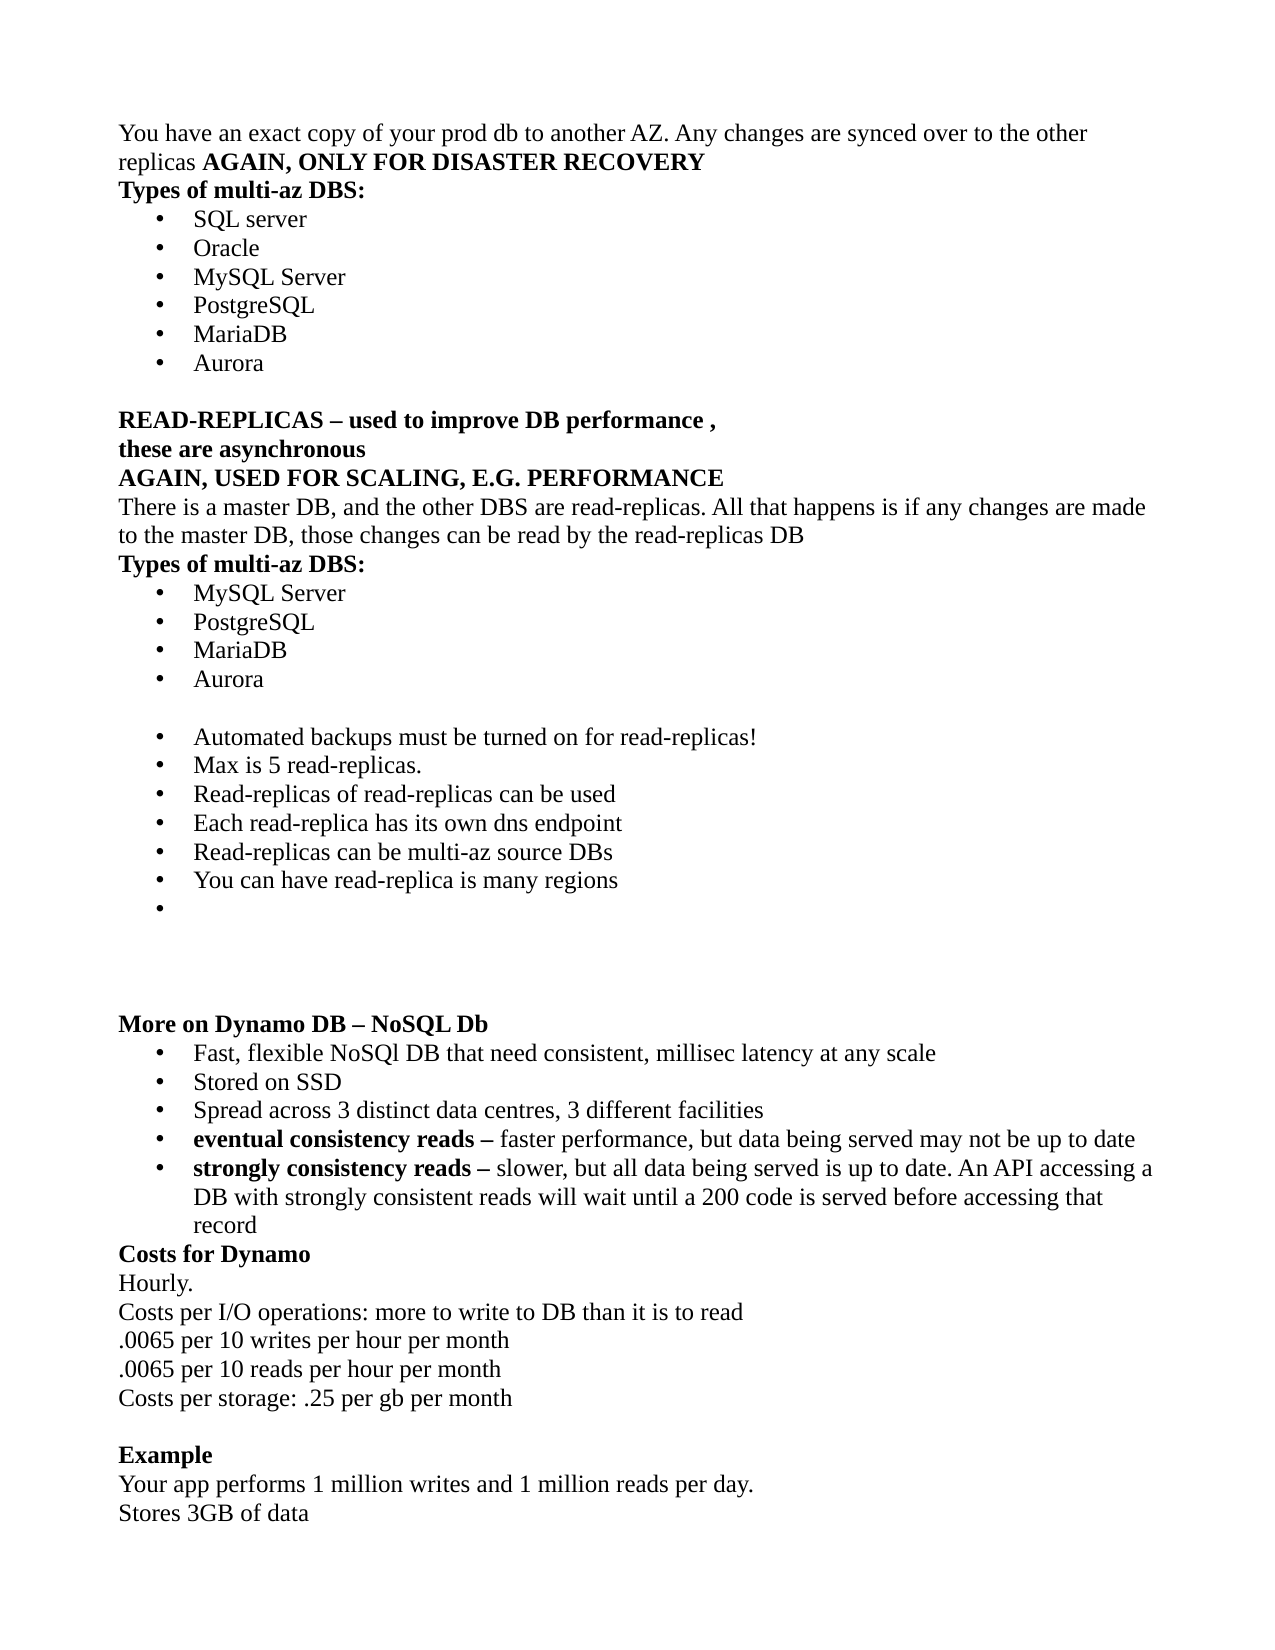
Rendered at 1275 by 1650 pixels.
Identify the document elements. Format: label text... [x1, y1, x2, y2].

text More on Dynamo DB – NoSQL Db [118, 1009, 1157, 1038]
list PostgreSQL [156, 607, 1157, 636]
list MySQL Server [156, 578, 1157, 607]
text Costs per storage: .25 per gb per month [118, 1383, 1157, 1412]
text Example [118, 1441, 1157, 1469]
list Spread across 3 distinct data centres, 3 different facilities [156, 1096, 1157, 1124]
text AGAIN, USED FOR SCALING, E.G. PERFORMANCE [118, 463, 1157, 492]
list Fast, flexible NoSQl DB that need consistent, millisec latency at any scale [156, 1038, 1157, 1067]
list Automated backups must be turned on for read-replicas! [156, 722, 1157, 751]
text Costs for Dynamo [118, 1239, 1157, 1268]
text There is a master DB, and the other DBS are read-replicas. All that happens is if any changes are made to the master DB, those changes can be read by the read-replicas DB [118, 492, 1157, 549]
text Your app performs 1 million writes and 1 million reads per day. [118, 1469, 1157, 1498]
list You can have read-replica is many regions [156, 866, 1157, 894]
text Types of multi-az DBS: [118, 549, 1157, 578]
list Read-replicas of read-replicas can be used [156, 779, 1157, 808]
list SQL server [156, 204, 1157, 233]
list MySQL Server [156, 262, 1157, 291]
text Stores 3GB of data [118, 1498, 1157, 1527]
list strongly consistency reads – slower, but all data being served is up to date. An API accessing a DB with strongly consistent reads will wait until a 200 code is served before accessing that record [156, 1153, 1157, 1239]
list Max is 5 read-replicas. [156, 751, 1157, 779]
text these are asynchronous [118, 434, 1157, 463]
list Stored on SSD [156, 1067, 1157, 1096]
text .0065 per 10 reads per hour per month [118, 1354, 1157, 1383]
list Aurora [156, 348, 1157, 377]
text Costs per I/O operations: more to write to DB than it is to read [118, 1297, 1157, 1326]
text Types of multi-az DBS: [118, 176, 1157, 204]
list PostgreSQL [156, 291, 1157, 319]
list Read-replicas can be multi-az source DBs [156, 837, 1157, 866]
list Oracle [156, 233, 1157, 262]
text READ-REPLICAS – used to improve DB performance , [118, 406, 1157, 434]
list eventual consistency reads – faster performance, but data being served may not be up to date [156, 1124, 1157, 1153]
list Aurora [156, 664, 1157, 693]
list MariaDB [156, 319, 1157, 348]
text .0065 per 10 writes per hour per month [118, 1326, 1157, 1354]
list Each read-replica has its own dns endpoint [156, 808, 1157, 837]
text You have an exact copy of your prod db to another AZ. Any changes are synced over to the other replicas AGAIN, ONLY FOR DISASTER RECOVERY [118, 118, 1157, 176]
text Hourly. [118, 1268, 1157, 1297]
list MariaDB [156, 636, 1157, 664]
